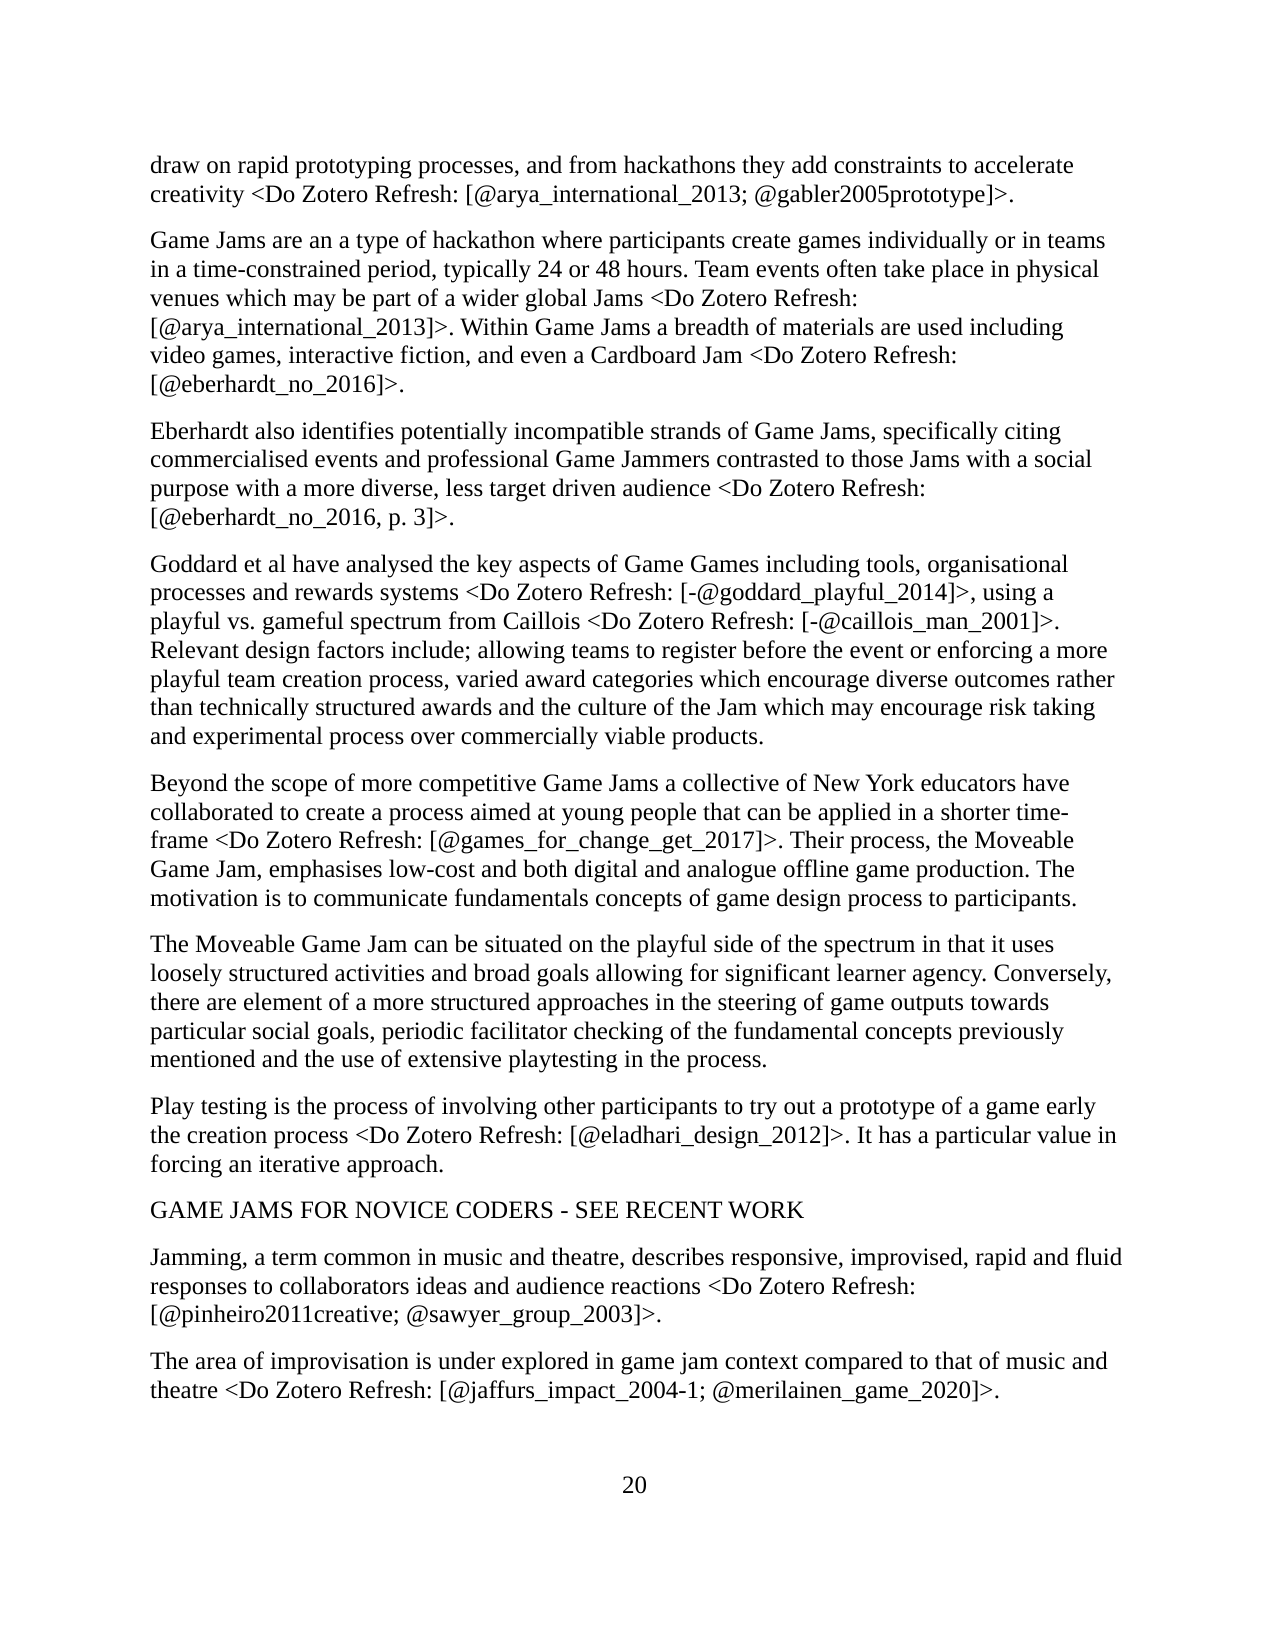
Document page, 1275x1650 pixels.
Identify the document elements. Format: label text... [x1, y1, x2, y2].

text Play testing is the process of involving other participants to try out a prototype of a game early the creation process <Do Zotero Refresh: [@eladhari_design_2012]>. It has a particular value in forcing an iterative approach. [150, 1091, 1125, 1177]
text Jamming, a term common in music and theatre, describes responsive, improvised, rapid and fluid responses to collaborators ideas and audience reactions <Do Zotero Refresh: [@pinheiro2011creative; @sawyer_group_2003]>. [150, 1242, 1125, 1328]
text Eberhardt also identifies potentially incompatible strands of Game Jams, specifically citing commercialised events and professional Game Jammers contrasted to those Jams with a social purpose with a more diverse, less target driven audience <Do Zotero Refresh: [@eberhardt_no_2016, p. 3]>. [150, 416, 1125, 531]
text The area of improvisation is under explored in game jam context compared to that of music and theatre <Do Zotero Refresh: [@jaffurs_impact_2004-1; @merilainen_game_2020]>. [150, 1346, 1125, 1404]
text Goddard et al have analysed the key aspects of Game Games including tools, organisational processes and rewards systems <Do Zotero Refresh: [-@goddard_playful_2014]>, using a playful vs. gameful spectrum from Caillois <Do Zotero Refresh: [-@caillois_man_2001]>. Relevant design factors include; allowing teams to register before the event or enforcing a more playful team creation process, varied award categories which encourage diverse outcomes rather than technically structured awards and the culture of the Jam which may encourage risk taking and experimental process over commercially viable products. [150, 549, 1125, 750]
text draw on rapid prototyping processes, and from hackathons they add constraints to accelerate creativity <Do Zotero Refresh: [@arya_international_2013; @gabler2005prototype]>. [150, 150, 1125, 207]
text The Moveable Game Jam can be situated on the playful side of the spectrum in that it uses loosely structured activities and broad goals allowing for significant learner agency. Conversely, there are element of a more structured approaches in the steering of game outputs towards particular social goals, periodic facilitator checking of the fundamental concepts previously mentioned and the use of extensive playtesting in the process. [150, 929, 1125, 1073]
text Beyond the scope of more competitive Game Jams a collective of New York educators have collaborated to create a process aimed at young people that can be applied in a shorter time-frame <Do Zotero Refresh: [@games_for_change_get_2017]>. Their process, the Moveable Game Jam, emphasises low-cost and both digital and analogue offline game production. The motivation is to communicate fundamentals concepts of game design process to participants. [150, 768, 1125, 912]
text Game Jams are an a type of hackathon where participants create games individually or in teams in a time-constrained period, typically 24 or 48 hours. Team events often take place in physical venues which may be part of a wider global Jams <Do Zotero Refresh: [@arya_international_2013]>. Within Game Jams a breadth of materials are used including video games, interactive fiction, and even a Cardboard Jam <Do Zotero Refresh: [@eberhardt_no_2016]>. [150, 225, 1125, 398]
text GAME JAMS FOR NOVICE CODERS - SEE RECENT WORK [150, 1195, 1125, 1224]
